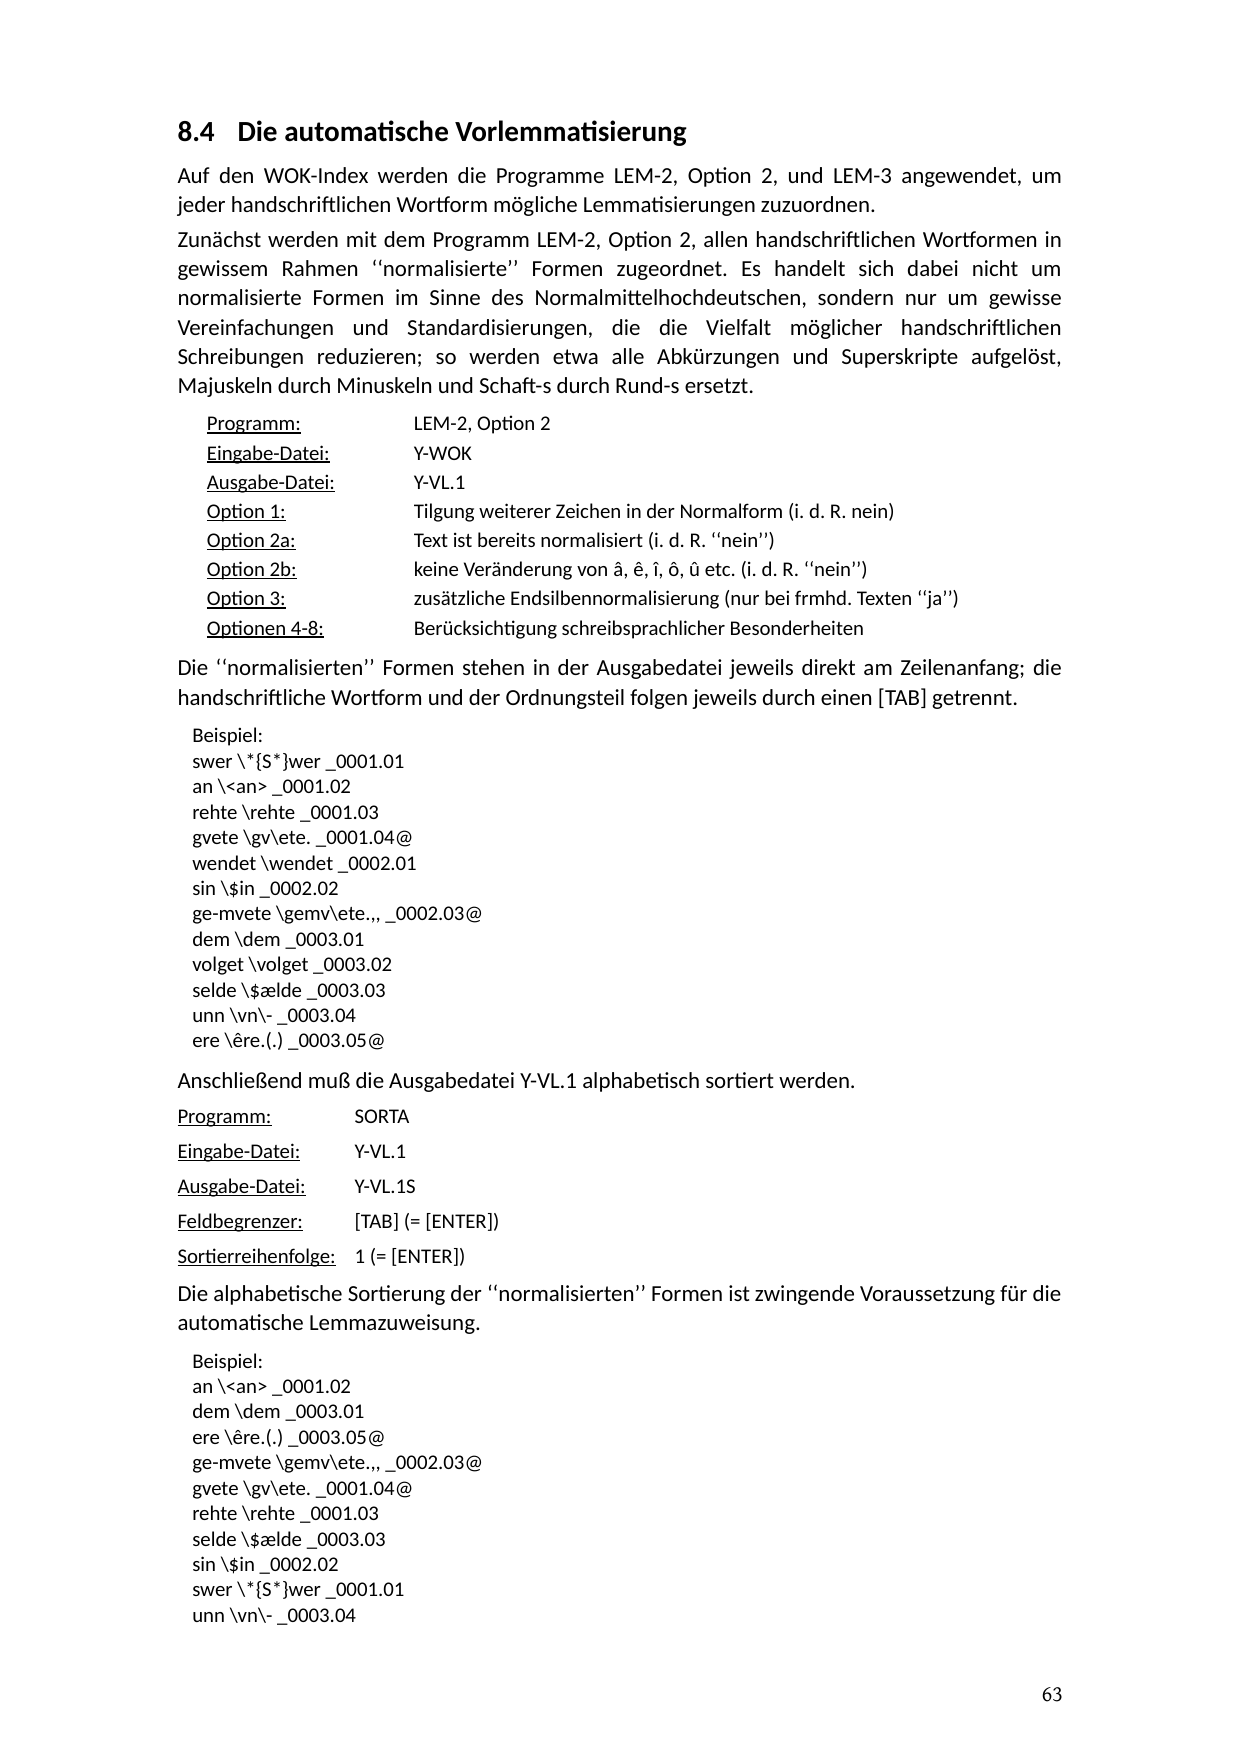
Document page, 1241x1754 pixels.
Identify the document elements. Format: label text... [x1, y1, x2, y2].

list Sortierreihenfolge: 1 (= [ENTER]) [177, 1240, 1063, 1269]
text an \<an> _0001.02 [192, 773, 1048, 799]
text ere \êre.(.) _0003.05@ [192, 1424, 1048, 1449]
text Programm: LEM-2, Option 2 [207, 407, 1063, 437]
text volget \volget _0003.02 [192, 951, 1048, 977]
text gvete \gv\ete. _0001.04@ [192, 824, 1048, 850]
text ge-mvete \gemv\ete.,, _0002.03@ [192, 901, 1048, 926]
text Option 1: Tilgung weiterer Zeichen in der Normalform (i. d. R. nein) [207, 495, 1063, 524]
text swer \*{S*}wer _0001.01 [192, 1577, 1048, 1602]
text dem \dem _0003.01 [192, 926, 1048, 951]
text ge-mvete \gemv\ete.,, _0002.03@ [192, 1449, 1048, 1475]
subtitle Die automatische Vorlemmatisierung [177, 118, 1063, 147]
text unn \vn\- _0003.04 [192, 1002, 1048, 1028]
text sin \$in _0002.02 [192, 1551, 1048, 1577]
text unn \vn\- _0003.04 [192, 1602, 1048, 1627]
text Option 3: zusätzliche Endsilbennormalisierung (nur bei frmhd. Texten ‘‘ja’’) [207, 582, 1063, 612]
text Eingabe-Datei: Y-WOK [207, 437, 1063, 466]
text Option 2b: keine Veränderung von â, ê, î, ô, û etc. (i. d. R. ‘‘nein’’) [207, 553, 1063, 582]
text swer \*{S*}wer _0001.01 [192, 748, 1048, 773]
text Option 2a: Text ist bereits normalisiert (i. d. R. ‘‘nein’’) [207, 524, 1063, 553]
text Ausgabe-Datei: Y-VL.1 [207, 466, 1063, 495]
list Programm: SORTA [177, 1100, 1063, 1129]
text Anschließend muß die Ausgabedatei Y-VL.1 alphabetisch sortiert werden. [177, 1065, 1063, 1094]
text Die alphabetische Sortierung der ‘‘normalisierten’’ Formen ist zwingende Voraussetzung für die automatische Lemmazuweisung. [177, 1278, 1063, 1336]
text selde \$ælde _0003.03 [192, 977, 1048, 1002]
text Beispiel: [192, 1348, 1048, 1373]
text Auf den WOK-Index werden die Programme LEM-2, Option 2, und LEM-3 angewendet, um jeder handschriftlichen Wortform mögliche Lemmatisierungen zuzuordnen. [177, 160, 1063, 218]
text rehte \rehte _0001.03 [192, 799, 1048, 824]
text sin \$in _0002.02 [192, 875, 1048, 901]
text Optionen 4-8: Berücksichtigung schreibsprachlicher Besonderheiten [207, 612, 1063, 641]
list Eingabe-Datei: Y-VL.1 [177, 1135, 1063, 1164]
text gvete \gv\ete. _0001.04@ [192, 1475, 1048, 1500]
text rehte \rehte _0001.03 [192, 1500, 1048, 1526]
text Zunächst werden mit dem Programm LEM-2, Option 2, allen handschriftlichen Wortformen in gewissem Rahmen ‘‘normalisierte’’ Formen zugeordnet. Es handelt sich dabei nicht um normalisierte Formen im Sinne des Normalmittelhochdeutschen, sondern nur um gewisse Vereinfachungen und Standardisierungen, die die Vielfalt möglicher handschriftlichen Schreibungen reduzieren; so werden etwa alle Abkürzungen und Superskripte aufgelöst, Majuskeln durch Minuskeln und Schaft-s durch Rund-s ersetzt. [177, 224, 1063, 399]
text Beispiel: [192, 723, 1048, 748]
text dem \dem _0003.01 [192, 1399, 1048, 1424]
text ere \êre.(.) _0003.05@ [192, 1028, 1048, 1053]
text wendet \wendet _0002.01 [192, 850, 1048, 875]
text selde \$ælde _0003.03 [192, 1526, 1048, 1551]
list Feldbegrenzer: [TAB] (= [ENTER]) [177, 1205, 1063, 1234]
text an \<an> _0001.02 [192, 1373, 1048, 1399]
text Die ‘‘normalisierten’’ Formen stehen in der Ausgabedatei jeweils direkt am Zeilenanfang; die handschriftliche Wortform und der Ordnungsteil folgen jeweils durch einen [TAB] getrennt. [177, 652, 1063, 711]
list Ausgabe-Datei: Y-VL.1S [177, 1170, 1063, 1199]
